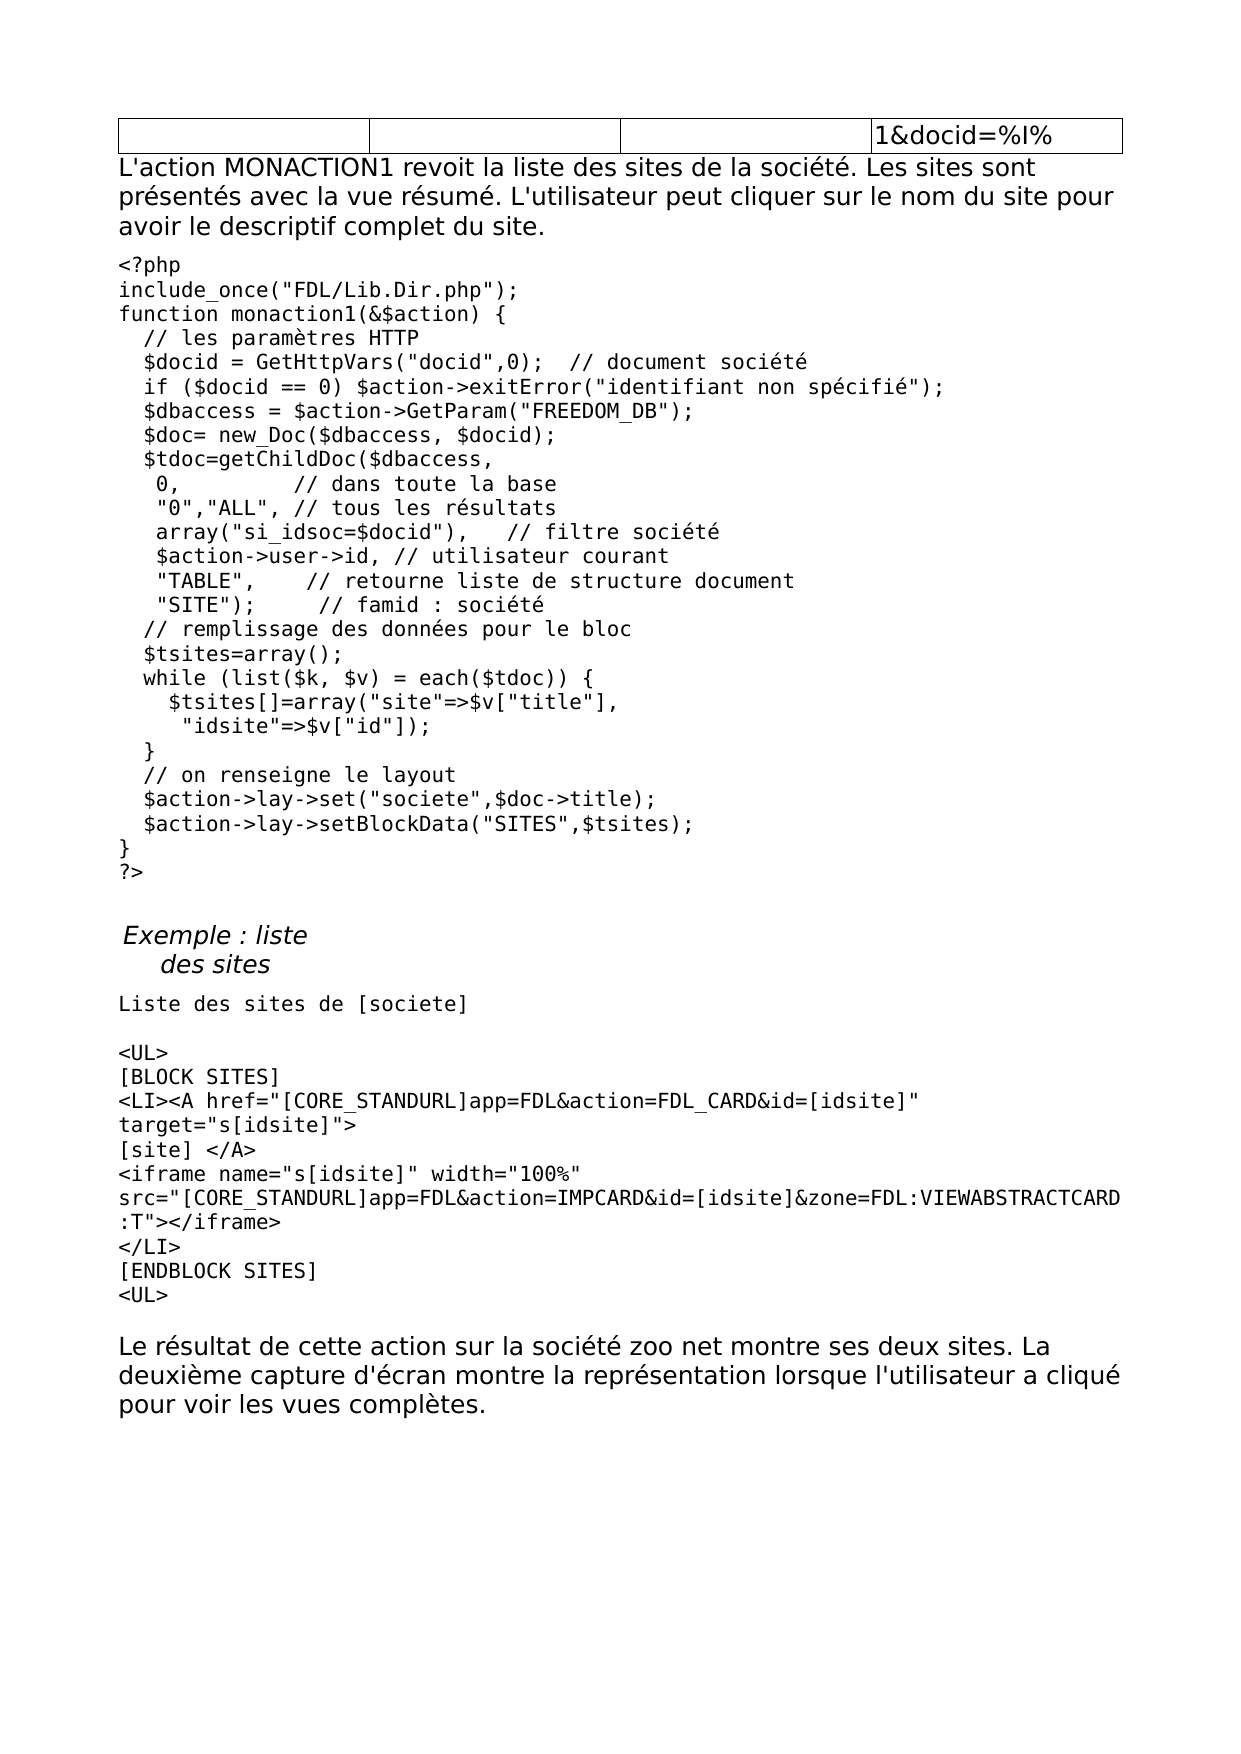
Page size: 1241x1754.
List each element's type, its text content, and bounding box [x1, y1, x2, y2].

table_cell 1&docid=%I% [872, 119, 1122, 153]
text <?php include_once("FDL/Lib.Dir.php"); function monaction1(&$action) { // les paramètres HTTP $docid = GetHttpVars("docid",0); // document société if ($docid == 0) $action->exitError("identifiant non spécifié"); $dbaccess = $action->GetParam("FREEDOM_DB"); $doc= new_Doc($dbaccess, $docid); $tdoc=getChildDoc($dbaccess, 0, // dans toute la base "0","ALL", // tous les résultats array("si_idsoc=$docid"), // filtre société $action->user->id, // utilisateur courant "TABLE", // retourne liste de structure document "SITE"); // famid : société // remplissage des données pour le bloc $tsites=array(); while (list($k, $v) = each($tdoc)) { $tsites[]=array("site"=>$v["title"], "idsite"=>$v["id"]); } // on renseigne le layout $action->lay->set("societe",$doc->title); $action->lay->setBlockData("SITES",$tsites); } ?> [118, 253, 1122, 909]
text L'action MONACTION1 revoit la liste des sites de la société. Les sites sont présentés avec la vue résumé. L'utilisateur peut cliquer sur le nom du site pour avoir le descriptif complet du site. [118, 154, 1122, 241]
text Exemple : liste des sites [118, 921, 315, 979]
table_cell [370, 119, 620, 153]
table_cell [621, 119, 871, 153]
text Le résultat de cette action sur la société zoo net montre ses deux sites. La deuxième capture d'écran montre la représentation lorsque l'utilisateur a cliqué pour voir les vues complètes. [118, 1332, 1122, 1419]
text Liste des sites de [societe] <UL> [BLOCK SITES] <LI><A href="[CORE_STANDURL]app=FDL&action=FDL_CARD&id=[idsite]" target="s[idsite]"> [site] </A> <iframe name="s[idsite]" width="100%" src="[CORE_STANDURL]app=FDL&action=IMPCARD&id=[idsite]&zone=FDL:VIEWABSTRACTCARD:T"></iframe> </LI> [ENDBLOCK SITES] <UL> [118, 992, 1122, 1332]
table_cell [119, 119, 369, 153]
